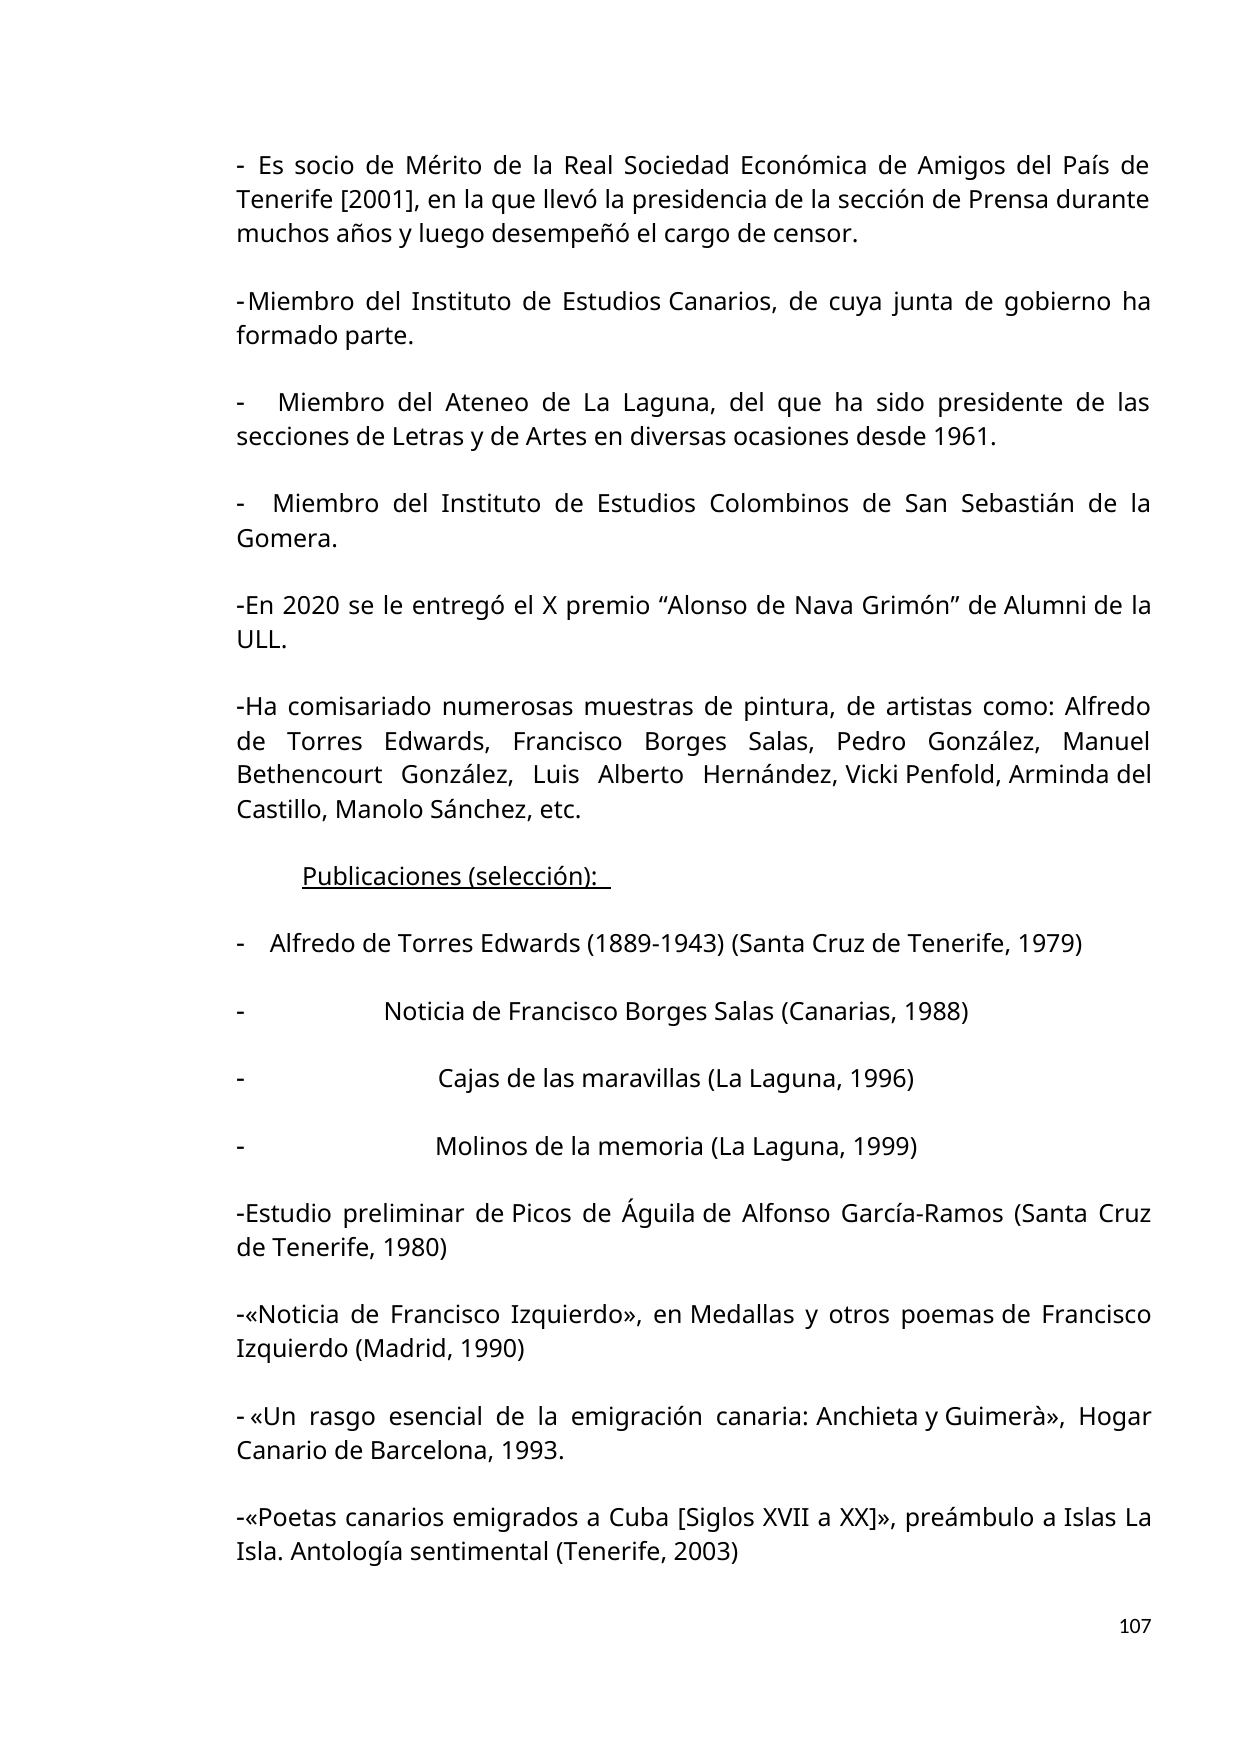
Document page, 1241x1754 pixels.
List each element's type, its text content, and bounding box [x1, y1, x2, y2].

list Molinos de la memoria (La Laguna, 1999) [236, 1128, 1152, 1162]
list Miembro del Instituto de Estudios Colombinos de San Sebastián de la Gomera. [236, 486, 1152, 554]
list Miembro del Instituto de Estudios Canarios, de cuya junta de gobierno ha formado parte. [236, 283, 1152, 351]
text Publicaciones (selección): [236, 859, 1152, 893]
list En 2020 se le entregó el X premio “Alonso de Nava Grimón” de Alumni de la ULL. [236, 588, 1152, 656]
list Noticia de Francisco Borges Salas (Canarias, 1988) [236, 993, 1152, 1027]
list «Noticia de Francisco Izquierdo», en Medallas y otros poemas de Francisco Izquierdo (Madrid, 1990) [236, 1297, 1152, 1365]
list Ha comisariado numerosas muestras de pintura, de artistas como: Alfredo de Torres Edwards, Francisco Borges Salas, Pedro González, Manuel Bethencourt González, Luis Alberto Hernández, Vicki Penfold, Arminda del Castillo, Manolo Sánchez, etc. [236, 689, 1152, 825]
list Miembro del Ateneo de La Laguna, del que ha sido presidente de las secciones de Letras y de Artes en diversas ocasiones desde 1961. [236, 385, 1152, 453]
list Estudio preliminar de Picos de Águila de Alfonso García-Ramos (Santa Cruz de Tenerife, 1980) [236, 1196, 1152, 1264]
list «Poetas canarios emigrados a Cuba [Siglos XVII a XX]», preámbulo a Islas La Isla. Antología sentimental (Tenerife, 2003) [236, 1500, 1152, 1568]
list Es socio de Mérito de la Real Sociedad Económica de Amigos del País de Tenerife [2001], en la que llevó la presidencia de la sección de Prensa durante muchos años y luego desempeñó el cargo de censor. [236, 148, 1152, 250]
list Cajas de las maravillas (La Laguna, 1996) [236, 1061, 1152, 1095]
list «Un rasgo esencial de la emigración canaria: Anchieta y Guimerà», Hogar Canario de Barcelona, 1993. [236, 1398, 1152, 1467]
list Alfredo de Torres Edwards (1889-1943) (Santa Cruz de Tenerife, 1979) [236, 926, 1152, 960]
